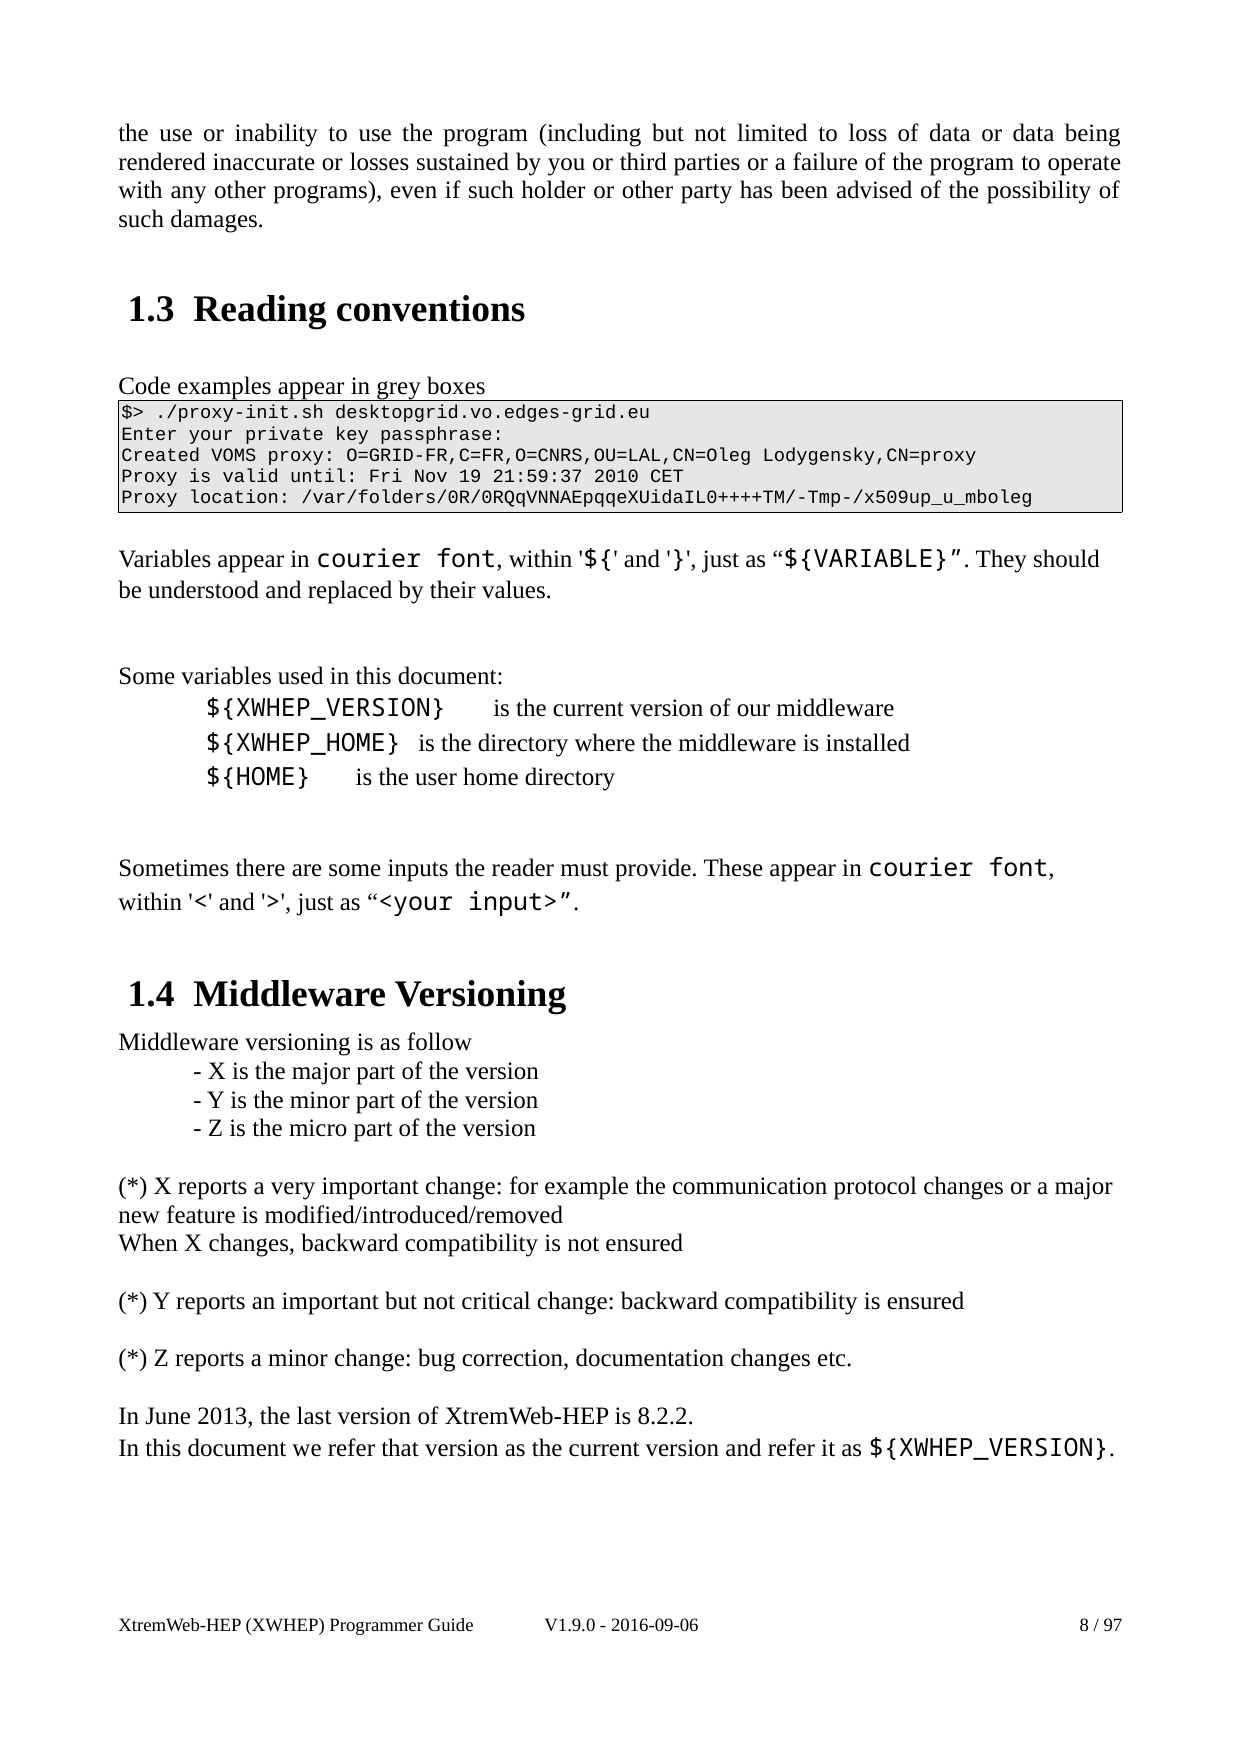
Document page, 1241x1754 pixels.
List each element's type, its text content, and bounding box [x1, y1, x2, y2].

text Middleware versioning is as follow [118, 1027, 1122, 1056]
text Code examples appear in grey boxes [118, 371, 1122, 400]
text When X changes, backward compatibility is not ensured [118, 1228, 1122, 1257]
text ${XWHEP_HOME} is the directory where the middleware is installed [206, 724, 1122, 758]
text Variables appear in courier font, within '${' and '}', just as “${VARIABLE}”. They should be understood and replaced by their values. [118, 541, 1122, 604]
text Some variables used in this document: [118, 661, 1122, 690]
text (*) X reports a very important change: for example the communication protocol changes or a major new feature is modified/introduced/removed [118, 1171, 1122, 1228]
text - Y is the minor part of the version [118, 1085, 1122, 1113]
text $> ./proxy-init.sh desktopgrid.vo.edges-grid.eu [119, 401, 1122, 421]
text Sometimes there are some inputs the reader must provide. These appear in courier font, within '<' and '>', just as “<your input>”. [118, 850, 1122, 918]
text Enter your private key passphrase: [119, 421, 1122, 442]
text (*) Z reports a minor change: bug correction, documentation changes etc. [118, 1343, 1122, 1372]
text In this document we refer that version as the current version and refer it as ${XWHEP_VERSION}. [118, 1430, 1122, 1464]
text ${HOME} is the user home directory [206, 758, 1122, 792]
text ${XWHEP_VERSION} is the current version of our middleware [206, 690, 1122, 724]
text Proxy is valid until: Fri Nov 19 21:59:37 2010 CET [119, 464, 1122, 485]
text THE USE OR INABILITY TO USE THE PROGRAM (INCLUDING BUT NOT LIMITED TO LOSS OF DATA OR DATA BEING RENDERED INACCURATE OR LOSSES SUSTAINED BY YOU OR THIRD PARTIES OR A FAILURE OF THE PROGRAM TO OPERATE WITH ANY OTHER PROGRAMS), EVEN IF SUCH HOLDER OR OTHER PARTY HAS BEEN ADVISED OF THE POSSIBILITY OF SUCH DAMAGES. [118, 118, 1122, 233]
subtitle Reading conventions [118, 287, 1122, 330]
subtitle Middleware Versioning [118, 972, 1122, 1015]
text Created VOMS proxy: O=GRID-FR,C=FR,O=CNRS,OU=LAL,CN=Oleg Lodygensky,CN=proxy [119, 442, 1122, 464]
text Proxy location: /var/folders/0R/0RQqVNNAEpqqeXUidaIL0++++TM/-Tmp-/x509up_u_mboleg [119, 485, 1122, 512]
text (*) Y reports an important but not critical change: backward compatibility is ensured [118, 1286, 1122, 1315]
text - Z is the micro part of the version [118, 1113, 1122, 1142]
text - X is the major part of the version [118, 1056, 1122, 1085]
text In June 2013, the last version of XtremWeb-HEP is 8.2.2. [118, 1401, 1122, 1430]
